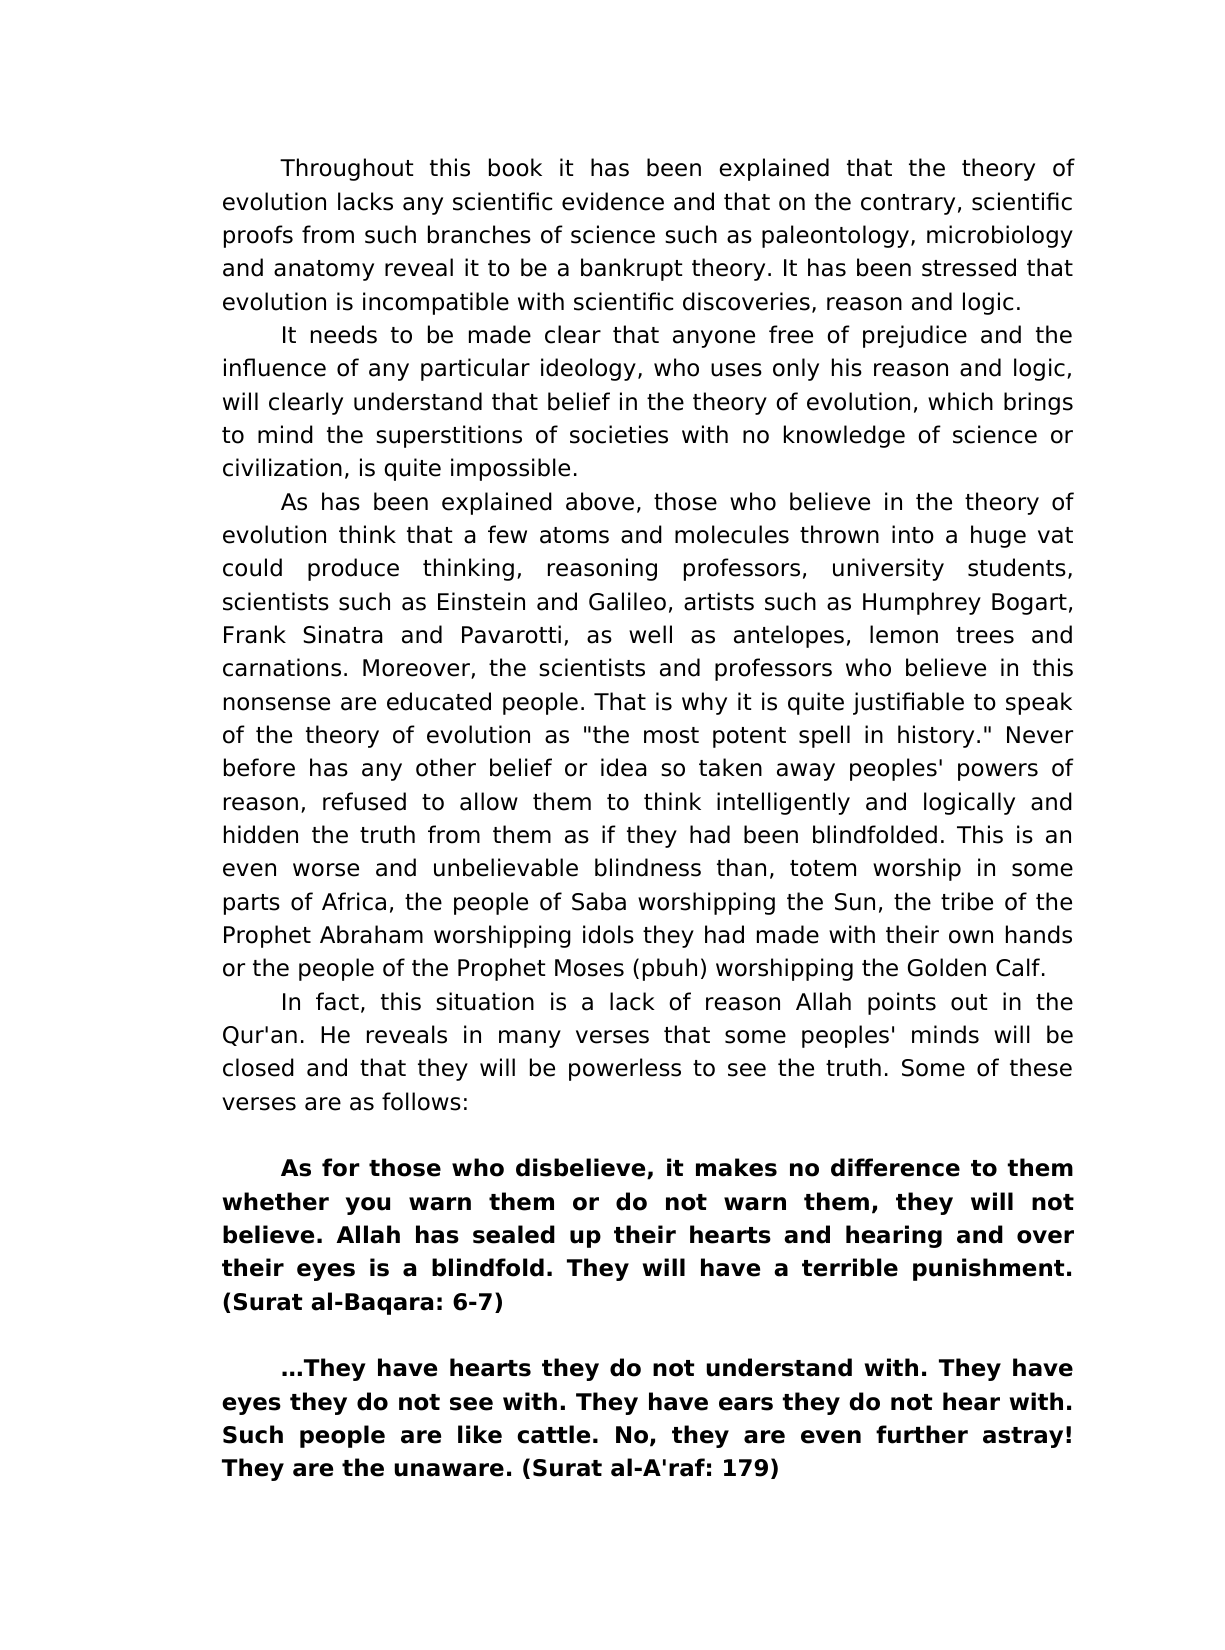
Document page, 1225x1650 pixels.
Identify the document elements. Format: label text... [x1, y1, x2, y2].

text …They have hearts they do not understand with. They have eyes they do not see with. They have ears they do not hear with. Such people are like cattle. No, they are even further astray! They are the unaware. (Surat al-A'raf: 179) [222, 1350, 1075, 1483]
text As has been explained above, those who believe in the theory of evolution think that a few atoms and molecules thrown into a huge vat could produce thinking, reasoning professors, university students, scientists such as Einstein and Galileo, artists such as Humphrey Bogart, Frank Sinatra and Pavarotti, as well as antelopes, lemon trees and carnations. Moreover, the scientists and professors who believe in this nonsense are educated people. That is why it is quite justifiable to speak of the theory of evolution as "the most potent spell in history." Never before has any other belief or idea so taken away peoples' powers of reason, refused to allow them to think intelligently and logically and hidden the truth from them as if they had been blindfolded. This is an even worse and unbelievable blindness than, totem worship in some parts of Africa, the people of Saba worshipping the Sun, the tribe of the Prophet Abraham worshipping idols they had made with their own hands or the people of the Prophet Moses (pbuh) worshipping the Golden Calf. [222, 483, 1075, 983]
text In fact, this situation is a lack of reason Allah points out in the Qur'an. He reveals in many verses that some peoples' minds will be closed and that they will be powerless to see the truth. Some of these verses are as follows: [222, 983, 1075, 1117]
text Throughout this book it has been explained that the theory of evolution lacks any scientific evidence and that on the contrary, scientific proofs from such branches of science such as paleontology, microbiology and anatomy reveal it to be a bankrupt theory. It has been stressed that evolution is incompatible with scientific discoveries, reason and logic. [222, 150, 1075, 317]
text As for those who disbelieve, it makes no difference to them whether you warn them or do not warn them, they will not believe. Allah has sealed up their hearts and hearing and over their eyes is a blindfold. They will have a terrible punishment. (Surat al-Baqara: 6-7) [222, 1150, 1075, 1317]
text It needs to be made clear that anyone free of prejudice and the influence of any particular ideology, who uses only his reason and logic, will clearly understand that belief in the theory of evolution, which brings to mind the superstitions of societies with no knowledge of science or civilization, is quite impossible. [222, 317, 1075, 483]
